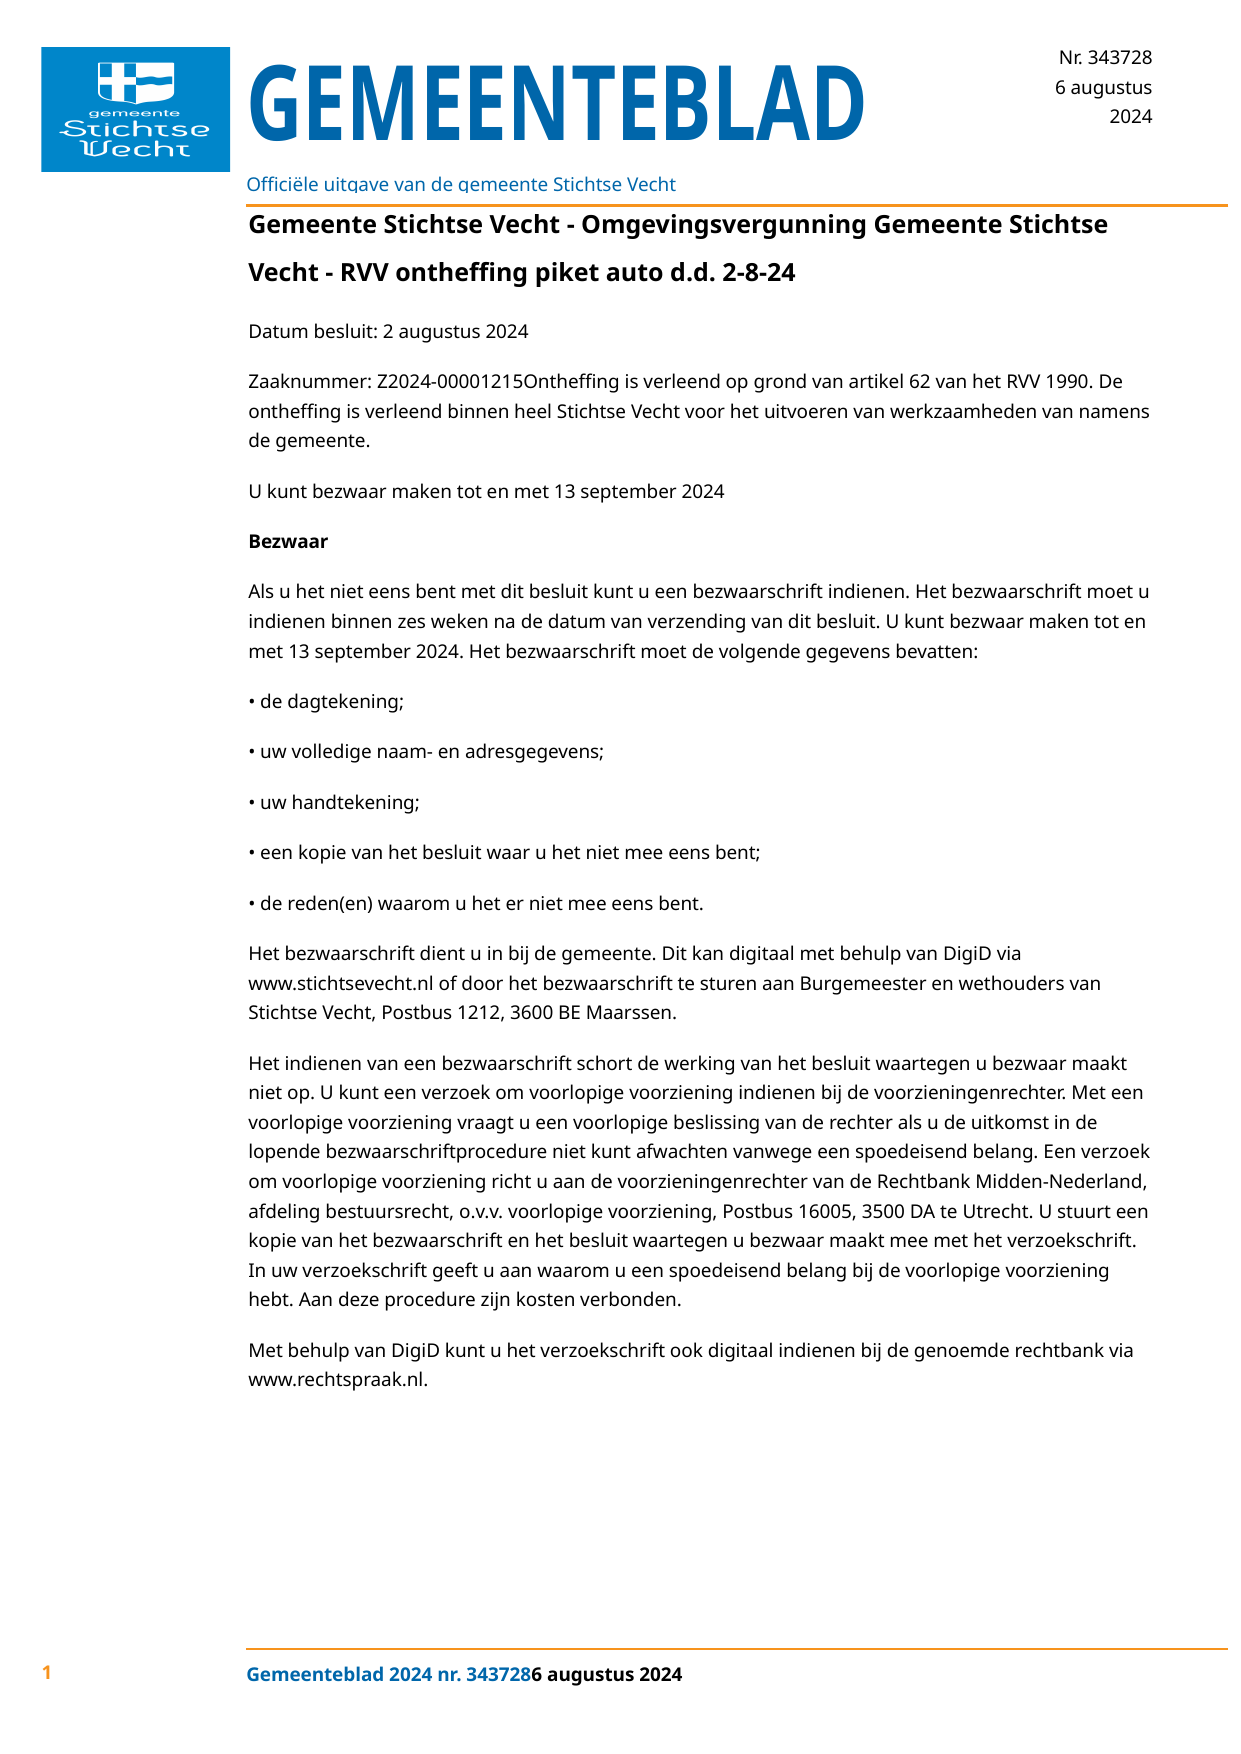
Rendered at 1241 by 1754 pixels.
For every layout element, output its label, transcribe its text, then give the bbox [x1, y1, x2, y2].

text Gemeente Stichtse Vecht - Omgevingsvergunning Gemeente Stichtse Vecht - RVV ontheffing piket auto d.d. 2-8-24 [248, 207, 1152, 288]
text • een kopie van het besluit waar u het niet mee eens bent; [248, 839, 1152, 865]
text Het bezwaarschrift dient u in bij de gemeente. Dit kan digitaal met behulp van DigiD via www.stichtsevecht.nl of door het bezwaarschrift te sturen aan Burgemeester en wethouders van Stichtse Vecht, Postbus 1212, 3600 BE Maarssen. [248, 940, 1152, 1025]
text Als u het niet eens bent met dit besluit kunt u een bezwaarschrift indienen. Het bezwaarschrift moet u indienen binnen zes weken na de datum van verzending van dit besluit. U kunt bezwaar maken tot en met 13 september 2024. Het bezwaarschrift moet de volgende gegevens bevatten: [248, 579, 1152, 664]
picture [137, 63, 174, 103]
picture [99, 63, 135, 101]
text Bezwaar [248, 528, 1152, 554]
text Het indienen van een bezwaarschrift schort de werking van het besluit waartegen u bezwaar maakt niet op. U kunt een verzoek om voorlopige voorziening indienen bij de voorzieningenrechter. Met een voorlopige voorziening vraagt u een voorlopige beslissing van de rechter als u de uitkomst in de lopende bezwaarschriftprocedure niet kunt afwachten vanwege een spoedeisend belang. Een verzoek om voorlopige voorziening richt u aan de voorzieningenrechter van de Rechtbank Midden-Nederland, afdeling bestuursrecht, o.v.v. voorlopige voorziening, Postbus 16005, 3500 DA te Utrecht. U stuurt een kopie van het bezwaarschrift en het besluit waartegen u bezwaar maakt mee met het verzoekschrift. In uw verzoekschrift geeft u aan waarom u een spoedeisend belang bij de voorlopige voorziening hebt. Aan deze procedure zijn kosten verbonden. [248, 1050, 1152, 1312]
text • de dagtekening; [248, 688, 1152, 714]
text Met behulp van DigiD kunt u het verzoekschrift ook digitaal indienen bij de genoemde rechtbank via www.rechtspraak.nl. [248, 1337, 1152, 1392]
text U kunt bezwaar maken tot en met 13 september 2024 [248, 478, 1152, 504]
text Zaaknummer: Z2024-00001215Ontheffing is verleend op grond van artikel 62 van het RVV 1990. De ontheffing is verleend binnen heel Stichtse Vecht voor het uitvoeren van werkzaamheden van namens de gemeente. [248, 368, 1152, 453]
text • uw volledige naam- en adresgegevens; [248, 739, 1152, 764]
text Datum besluit: 2 augustus 2024 [248, 318, 1152, 344]
text • de reden(en) waarom u het er niet mee eens bent. [248, 890, 1152, 916]
text • uw handtekening; [248, 789, 1152, 815]
